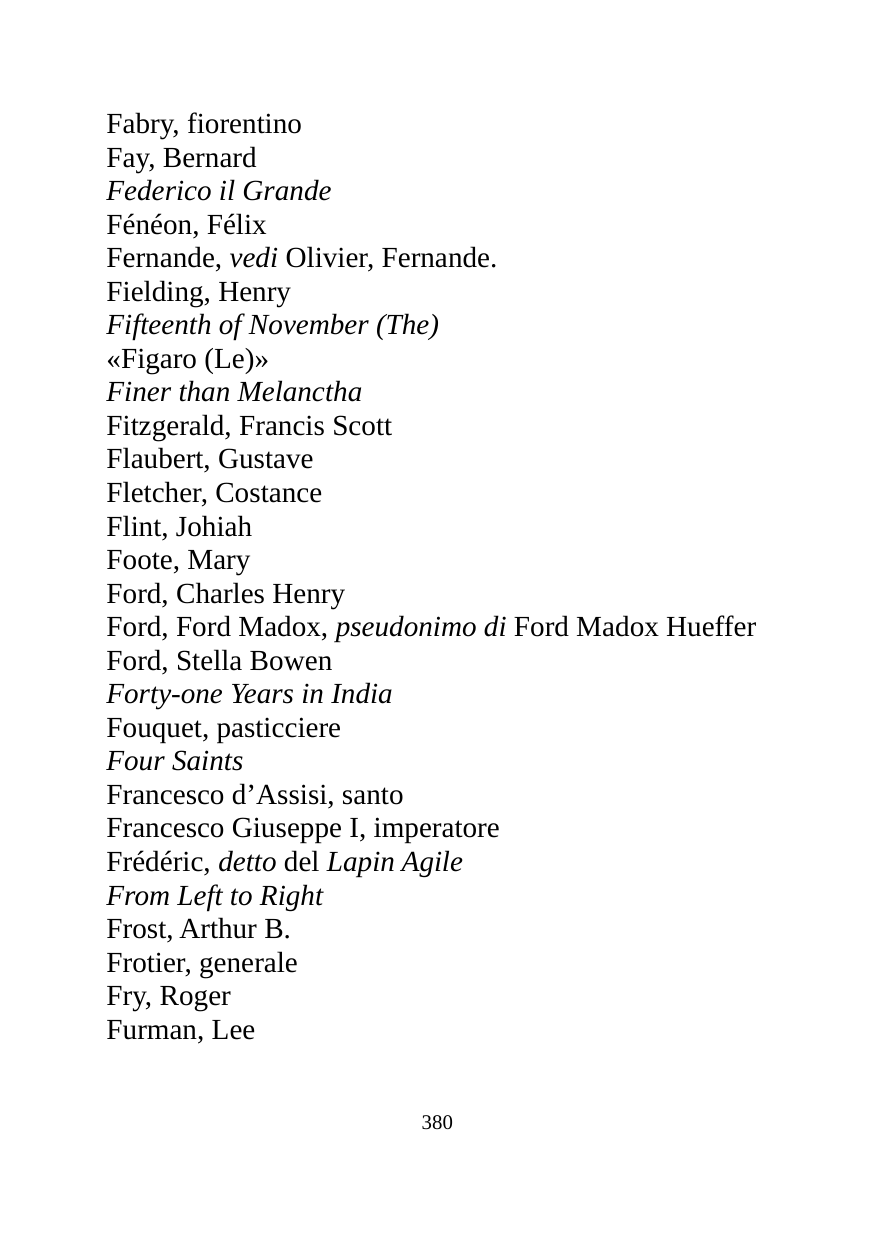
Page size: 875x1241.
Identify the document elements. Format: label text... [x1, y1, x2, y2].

text Fielding, Henry [106, 274, 768, 307]
text Francesco Giuseppe I, imperatore [106, 811, 768, 844]
text «Figaro (Le)» [106, 341, 768, 374]
text Frotier, generale [106, 945, 768, 978]
text Ford, Ford Madox, pseudonimo di Ford Madox Hueffer [106, 609, 768, 643]
text Foote, Mary [106, 542, 768, 576]
text Furman, Lee [106, 1012, 768, 1045]
text Fry, Roger [106, 978, 768, 1012]
text Fitzgerald, Francis Scott [106, 408, 768, 442]
text Ford, Charles Henry [106, 576, 768, 609]
text Forty-one Years in India [106, 676, 768, 710]
text Finer than Melanctha [106, 374, 768, 408]
text Flaubert, Gustave [106, 442, 768, 475]
text Fénéon, Félix [106, 207, 768, 240]
text Ford, Stella Bowen [106, 643, 768, 676]
text From Left to Right [106, 878, 768, 911]
text Francesco d’Assisi, santo [106, 777, 768, 811]
text Flint, Johiah [106, 509, 768, 542]
text Frost, Arthur B. [106, 911, 768, 945]
text Frédéric, detto del Lapin Agile [106, 844, 768, 878]
text Federico il Grande [106, 173, 768, 207]
text Four Saints [106, 743, 768, 777]
text Fabry, fiorentino [106, 106, 768, 140]
text Fifteenth of November (The) [106, 307, 768, 341]
text Fernande, vedi Olivier, Fernande. [106, 240, 768, 274]
text Fouquet, pasticciere [106, 710, 768, 743]
text Fay, Bernard [106, 140, 768, 173]
text Fletcher, Costance [106, 475, 768, 509]
